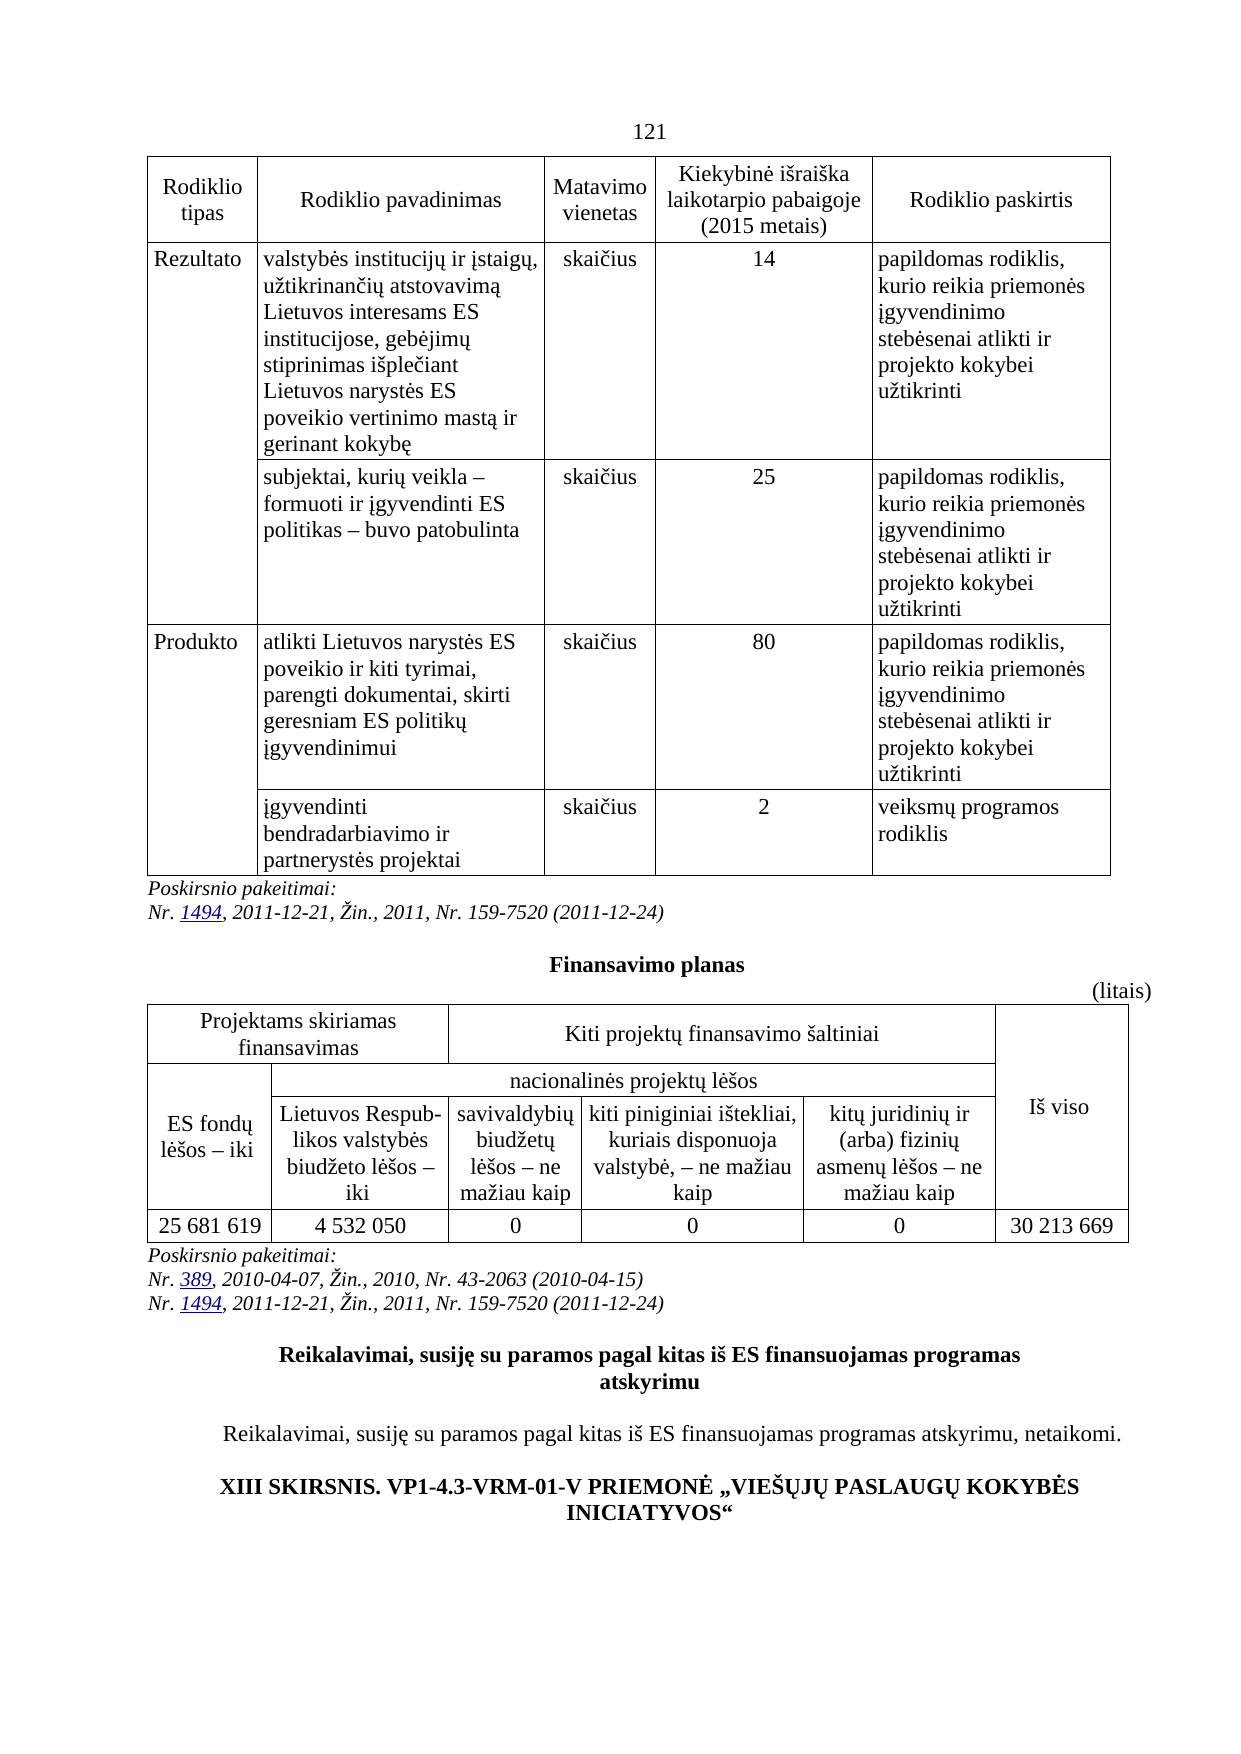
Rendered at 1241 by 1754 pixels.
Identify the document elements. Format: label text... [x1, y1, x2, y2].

table_cell 30 213 669 [996, 1210, 1128, 1242]
table_cell 25 681 619 [148, 1210, 271, 1242]
table_cell subjektai, kurių veikla – formuoti ir įgyvendinti ES politikas – buvo patobulinta [258, 460, 544, 624]
table_cell 25 [656, 460, 872, 624]
table_cell skaičius [545, 243, 655, 459]
text Nr. 1494, 2011-12-21, Žin., 2011, Nr. 159-7520 (2011-12-24) [148, 900, 1152, 924]
table_cell 14 [656, 243, 872, 459]
table_cell savivaldybių biudžetų lėšos – ne mažiau kaip [449, 1097, 581, 1208]
table_cell 2 [656, 790, 872, 875]
table_cell 0 [582, 1210, 803, 1242]
table_cell ES fondų lėšos – iki [148, 1064, 271, 1208]
text XIII SKIRSNIS. VP1-4.3-VRM-01-V PRIEMONĖ „VIEŠŲJŲ PASLAUGŲ KOKYBĖS INICIATYVOS“ [148, 1473, 1152, 1526]
table_cell papildomas rodiklis, kurio reikia priemonės įgyvendinimo stebėsenai atlikti ir projekto kokybei užtikrinti [873, 243, 1110, 459]
table_cell kiti piniginiai ištek­liai, kuriais dispo­nuo­ja valstybė, – ne mažiau kaip [582, 1097, 803, 1208]
table_cell Rezultato [148, 243, 257, 624]
table_cell skaičius [545, 625, 655, 789]
text Poskirsnio pakeitimai: [148, 1243, 1152, 1267]
table_cell Lietuvos Res­pub­likos valstybės biudžeto lėšos – iki [272, 1097, 448, 1208]
text Nr. 389, 2010-04-07, Žin., 2010, Nr. 43-2063 (2010-04-15) [148, 1267, 1152, 1291]
table_header Iš viso [996, 1005, 1128, 1208]
table_cell kitų juridinių ir (arba) fizinių asmenų lėšos – ne mažiau kaip [804, 1097, 995, 1208]
table_cell nacionalinės projektų lėšos [272, 1064, 995, 1096]
table_header Rodiklio tipas [148, 157, 257, 242]
text Poskirsnio pakeitimai: [148, 876, 1152, 900]
table_cell skaičius [545, 460, 655, 624]
table_cell Produkto [148, 625, 257, 875]
text Reikalavimai, susiję su paramos pagal kitas iš ES finansuojamas programas atskyrimu, netaikomi. [148, 1420, 1152, 1447]
table_cell atlikti Lietuvos narystės ES poveikio ir kiti tyrimai, parengti dokumentai, skirti geresniam ES politikų įgyvendinimui [258, 625, 544, 789]
table_header Matavimo vienetas [545, 157, 655, 242]
table_header Rodiklio paskirtis [873, 157, 1110, 242]
table_header Projektams skiriamas finansavimas [148, 1005, 448, 1063]
table_cell papildomas rodiklis, kurio reikia priemonės įgyvendinimo stebėsenai atlikti ir projekto kokybei užtikrinti [873, 625, 1110, 789]
text (litais) [148, 977, 1152, 1003]
table_cell veiksmų programos rodiklis [873, 790, 1110, 875]
table_cell skaičius [545, 790, 655, 875]
table_cell 0 [449, 1210, 581, 1242]
table_header Kiti projektų finansavimo šaltiniai [449, 1005, 995, 1063]
table_cell 4 532 050 [272, 1210, 448, 1242]
text Finansavimo planas [148, 951, 1152, 977]
table_cell 80 [656, 625, 872, 789]
table_cell įgyvendinti bendradarbiavimo ir partnerystės projektai [258, 790, 544, 875]
table_cell 0 [804, 1210, 995, 1242]
table_cell papildomas rodiklis, kurio reikia priemonės įgyvendinimo stebėsenai atlikti ir projekto kokybei užtikrinti [873, 460, 1110, 624]
text Nr. 1494, 2011-12-21, Žin., 2011, Nr. 159-7520 (2011-12-24) [148, 1291, 1152, 1315]
table_header Kiekybinė išraiška laikotarpio pabaigoje (2015 metais) [656, 157, 872, 242]
text Reikalavimai, susiję su paramos pagal kitas iš ES finansuojamas programas atskyrimu [148, 1341, 1152, 1394]
table_cell valstybės institucijų ir įstaigų, užtikrinančių atstovavimą Lietuvos interesams ES institucijose, gebėjimų stiprinimas išplečiant Lietuvos narystės ES poveikio vertinimo mastą ir gerinant kokybę [258, 243, 544, 459]
table_header Rodiklio pavadinimas [258, 157, 544, 242]
